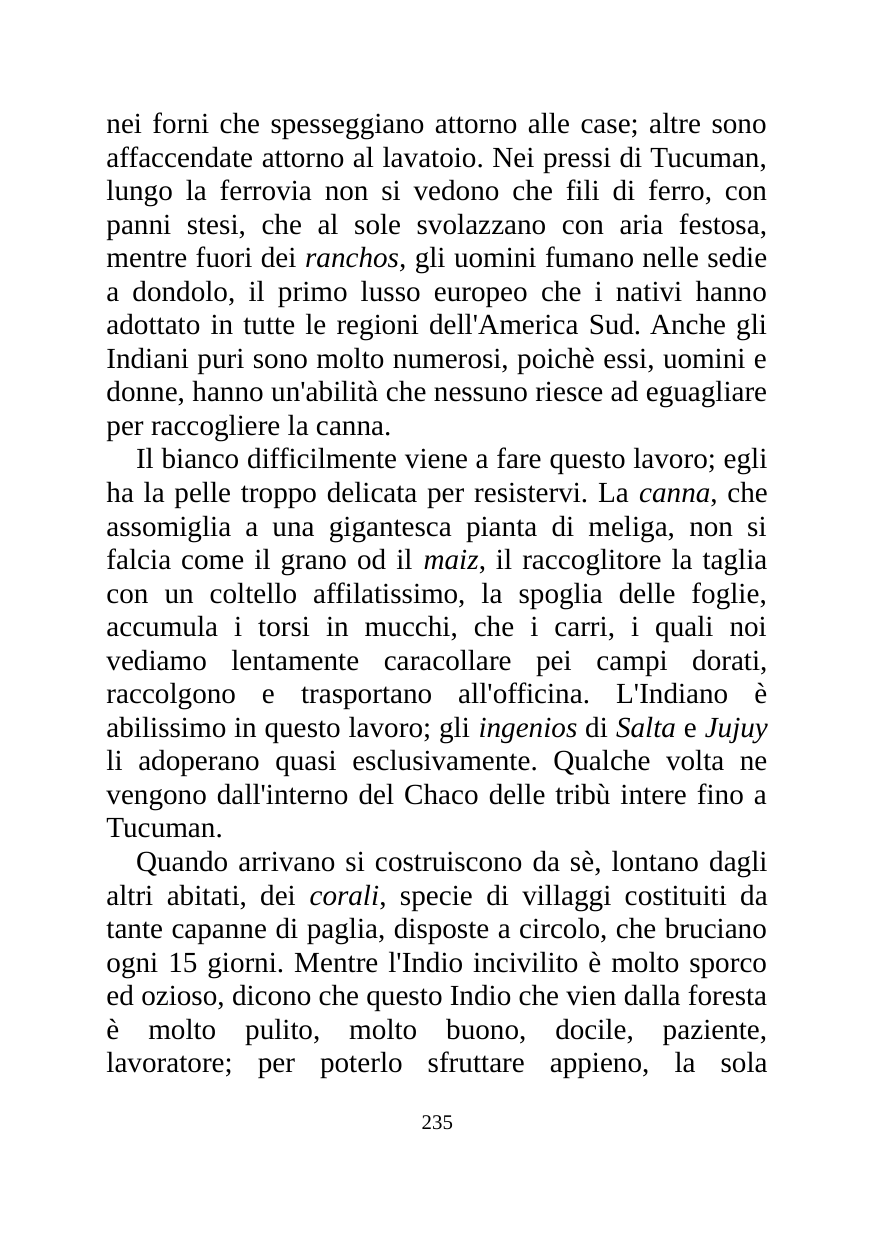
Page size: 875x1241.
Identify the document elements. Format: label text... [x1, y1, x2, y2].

text nei forni che spesseggiano attorno alle case; altre sono affaccendate attorno al lavatoio. Nei pressi di Tucuman, lungo la ferrovia non si vedono che fili di ferro, con panni stesi, che al sole svolazzano con aria festosa, mentre fuori dei ranchos, gli uomini fumano nelle sedie a dondolo, il primo lusso europeo che i nativi hanno adottato in tutte le regioni dell'America Sud. Anche gli Indiani puri sono molto numerosi, poichè essi, uomini e donne, hanno un'abilità che nessuno riesce ad eguagliare per raccogliere la canna. [106, 106, 768, 442]
text Il bianco difficilmente viene a fare questo lavoro; egli ha la pelle troppo delicata per resistervi. La canna, che assomiglia a una gigantesca pianta di meliga, non si falcia come il grano od il maiz, il raccoglitore la taglia con un coltello affilatissimo, la spoglia delle foglie, accumula i torsi in mucchi, che i carri, i quali noi vediamo lentamente caracollare pei campi dorati, raccolgono e trasportano all'officina. L'Indiano è abilissimo in questo lavoro; gli ingenios di Salta e Jujuy li adoperano quasi esclusivamente. Qualche volta ne vengono dall'interno del Chaco delle tribù intere fino a Tucuman. [106, 442, 768, 844]
text Quando arrivano si costruiscono da sè, lontano dagli altri abitati, dei corali, specie di villaggi costituiti da tante capanne di paglia, disposte a circolo, che bruciano ogni 15 giorni. Mentre l'Indio incivilito è molto sporco ed ozioso, dicono che questo Indio che vien dalla foresta è molto pulito, molto buono, docile, paziente, lavoratore; per poterlo sfruttare appieno, la sola [106, 844, 768, 1079]
